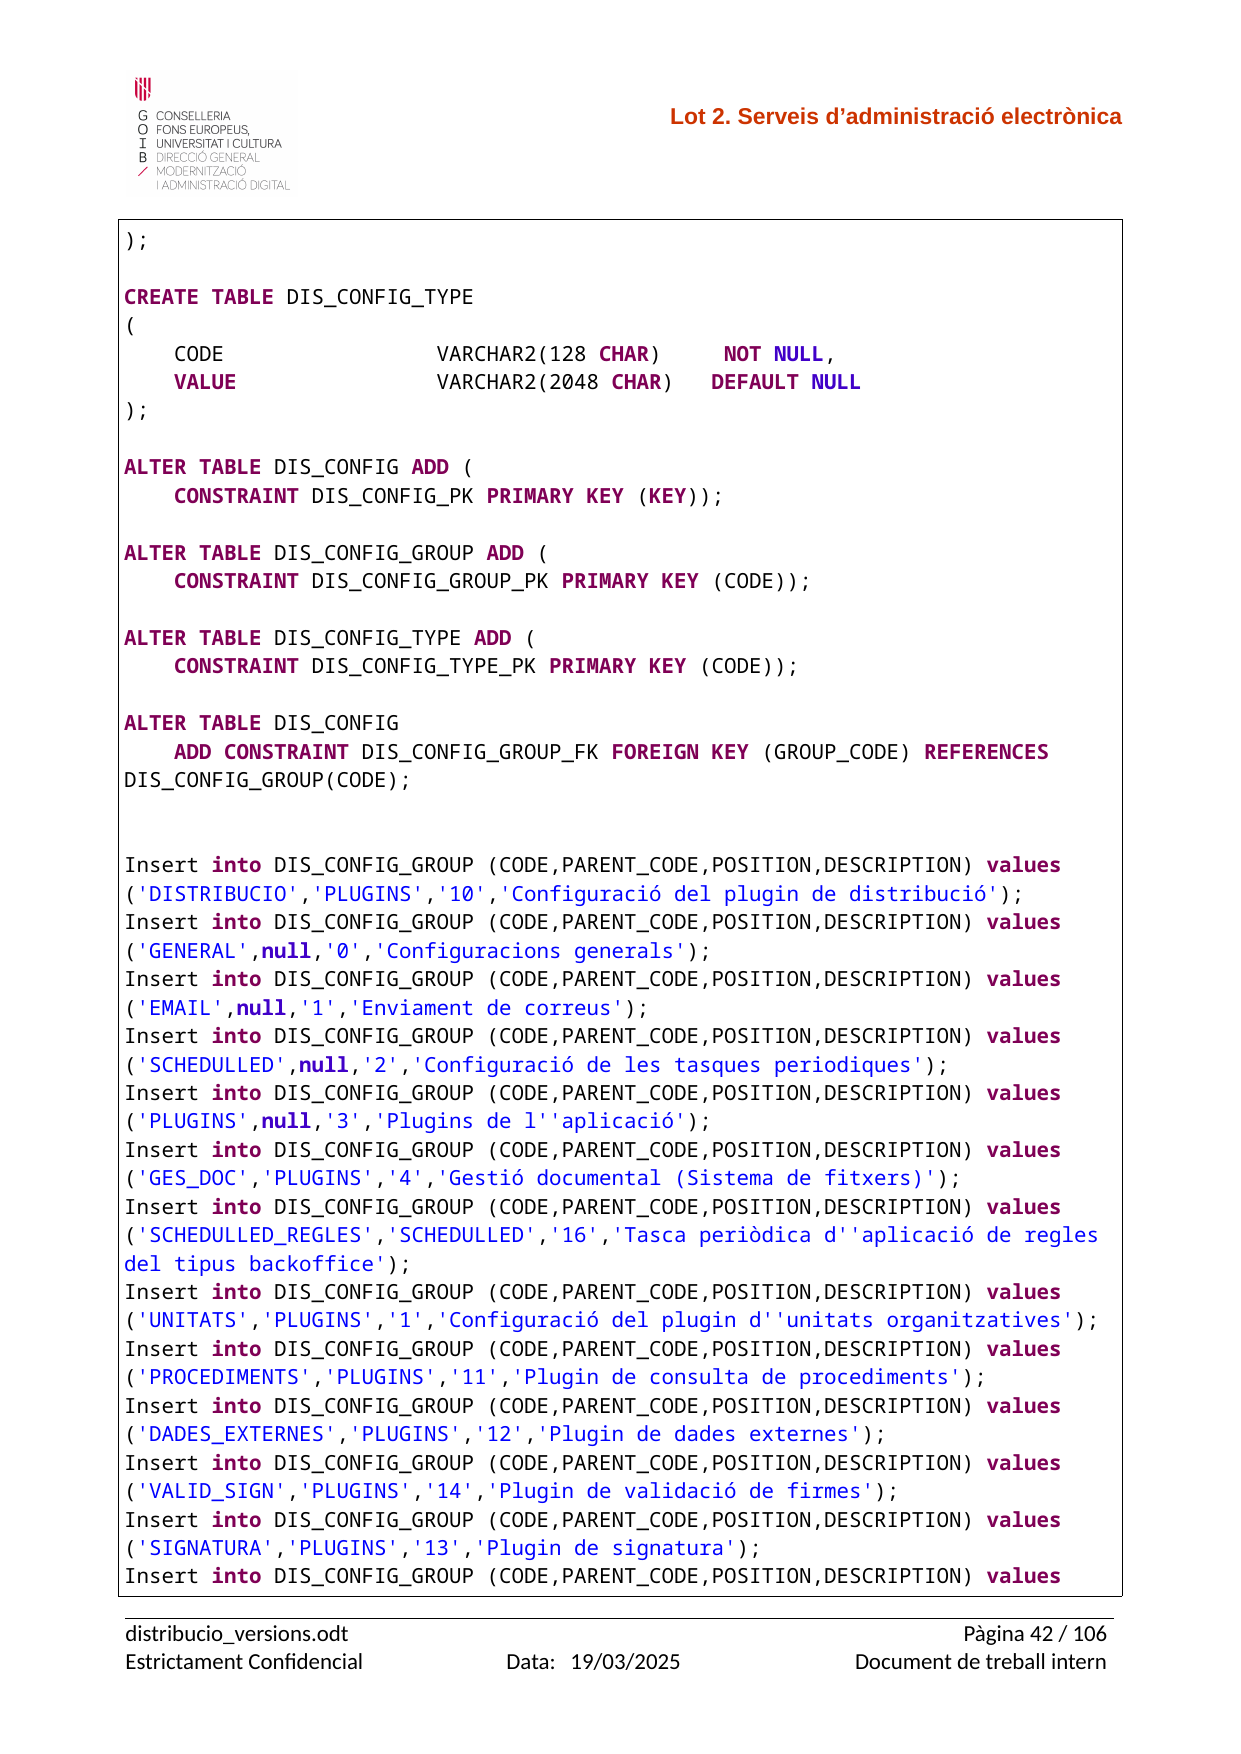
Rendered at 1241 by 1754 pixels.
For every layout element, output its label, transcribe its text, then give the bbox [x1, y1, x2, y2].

picture [126, 70, 299, 197]
table_header ); CREATE TABLE DIS_CONFIG_TYPE ( CODE VARCHAR2(128 CHAR) NOT NULL, VALUE VARCHAR2(2048 CHAR) DEFAULT NULL ); ALTER TABLE DIS_CONFIG ADD ( CONSTRAINT DIS_CONFIG_PK PRIMARY KEY (KEY)); ALTER TABLE DIS_CONFIG_GROUP ADD ( CONSTRAINT DIS_CONFIG_GROUP_PK PRIMARY KEY (CODE)); ALTER TABLE DIS_CONFIG_TYPE ADD ( CONSTRAINT DIS_CONFIG_TYPE_PK PRIMARY KEY (CODE)); ALTER TABLE DIS_CONFIG ADD CONSTRAINT DIS_CONFIG_GROUP_FK FOREIGN KEY (GROUP_CODE) REFERENCES DIS_CONFIG_GROUP(CODE); Insert into DIS_CONFIG_GROUP (CODE,PARENT_CODE,POSITION,DESCRIPTION) values ('DISTRIBUCIO','PLUGINS','10','Configuració del plugin de distribució'); Insert into DIS_CONFIG_GROUP (CODE,PARENT_CODE,POSITION,DESCRIPTION) values ('GENERAL',null,'0','Configuracions generals'); Insert into DIS_CONFIG_GROUP (CODE,PARENT_CODE,POSITION,DESCRIPTION) values ('EMAIL',null,'1','Enviament de correus'); Insert into DIS_CONFIG_GROUP (CODE,PARENT_CODE,POSITION,DESCRIPTION) values ('SCHEDULLED',null,'2','Configuració de les tasques periodiques'); Insert into DIS_CONFIG_GROUP (CODE,PARENT_CODE,POSITION,DESCRIPTION) values ('PLUGINS',null,'3','Plugins de l''aplicació'); Insert into DIS_CONFIG_GROUP (CODE,PARENT_CODE,POSITION,DESCRIPTION) values ('GES_DOC','PLUGINS','4','Gestió documental (Sistema de fitxers)'); Insert into DIS_CONFIG_GROUP (CODE,PARENT_CODE,POSITION,DESCRIPTION) values ('SCHEDULLED_REGLES','SCHEDULLED','16','Tasca periòdica d''aplicació de regles del tipus backoffice'); Insert into DIS_CONFIG_GROUP (CODE,PARENT_CODE,POSITION,DESCRIPTION) values ('UNITATS','PLUGINS','1','Configuració del plugin d''unitats organitzatives'); Insert into DIS_CONFIG_GROUP (CODE,PARENT_CODE,POSITION,DESCRIPTION) values ('PROCEDIMENTS','PLUGINS','11','Plugin de consulta de procediments'); Insert into DIS_CONFIG_GROUP (CODE,PARENT_CODE,POSITION,DESCRIPTION) values ('DADES_EXTERNES','PLUGINS','12','Plugin de dades externes'); Insert into DIS_CONFIG_GROUP (CODE,PARENT_CODE,POSITION,DESCRIPTION) values ('VALID_SIGN','PLUGINS','14','Plugin de validació de firmes'); Insert into DIS_CONFIG_GROUP (CODE,PARENT_CODE,POSITION,DESCRIPTION) values ('SIGNATURA','PLUGINS','13','Plugin de signatura'); Insert into DIS_CONFIG_GROUP (CODE,PARENT_CODE,POSITION,DESCRIPTION) values [119, 220, 1122, 1596]
